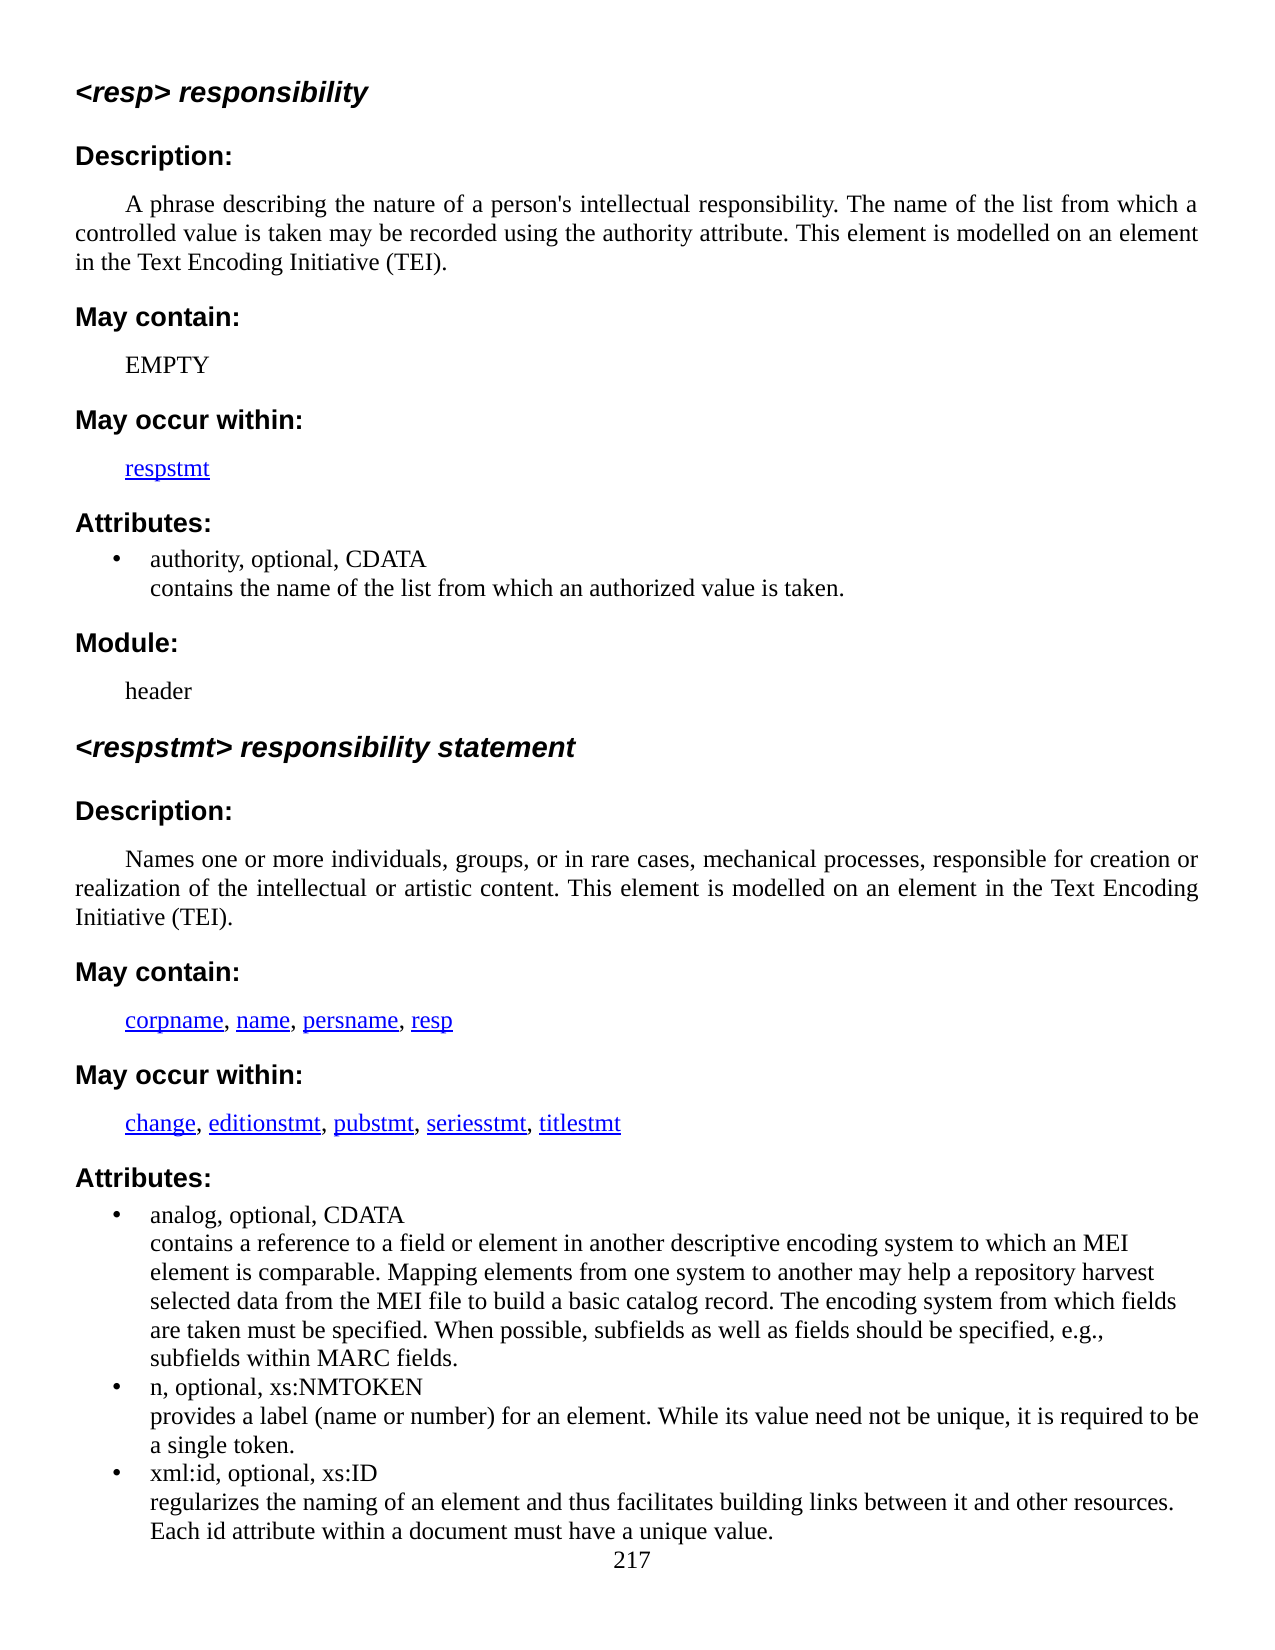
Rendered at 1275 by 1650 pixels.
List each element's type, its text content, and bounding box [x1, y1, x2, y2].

subtitle Module: [75, 627, 1200, 658]
subtitle Attributes: [75, 507, 1200, 538]
subtitle Attributes: [75, 1162, 1200, 1193]
subtitle <resp> responsibility [75, 75, 1200, 108]
subtitle May occur within: [75, 1059, 1200, 1090]
subtitle Description: [75, 140, 1200, 171]
subtitle May contain: [75, 301, 1200, 332]
text corpname, name, persname, resp [75, 1005, 1200, 1034]
subtitle May occur within: [75, 404, 1200, 435]
text A phrase describing the nature of a person's intellectual responsibility. The name of the list from which a controlled value is taken may be recorded using the authority attribute. This element is modelled on an element in the Text Encoding Initiative (TEI). [75, 189, 1200, 276]
list authority, optional, CDATA contains the name of the list from which an authorized value is taken. [112, 544, 1200, 602]
subtitle <respstmt> responsibility statement [75, 730, 1200, 764]
subtitle Description: [75, 795, 1200, 826]
text change, editionstmt, pubstmt, seriesstmt, titlestmt [75, 1108, 1200, 1137]
list analog, optional, CDATA contains a reference to a field or element in another descriptive encoding system to which an MEI element is comparable. Mapping elements from one system to another may help a repository harvest selected data from the MEI file to build a basic catalog record. The encoding system from which fields are taken must be specified. When possible, subfields as well as fields should be specified, e.g., subfields within MARC fields. [112, 1200, 1200, 1372]
text header [75, 676, 1200, 705]
list xml:id, optional, xs:ID regularizes the naming of an element and thus facilitates building links between it and other resources. Each id attribute within a document must have a unique value. [112, 1458, 1200, 1545]
list n, optional, xs:NMTOKEN provides a label (name or number) for an element. While its value need not be unique, it is required to be a single token. [112, 1372, 1200, 1458]
text Names one or more individuals, groups, or in rare cases, mechanical processes, responsible for creation or realization of the intellectual or artistic content. This element is modelled on an element in the Text Encoding Initiative (TEI). [75, 844, 1200, 931]
text respstmt [75, 453, 1200, 482]
subtitle May contain: [75, 956, 1200, 987]
text EMPTY [75, 350, 1200, 379]
